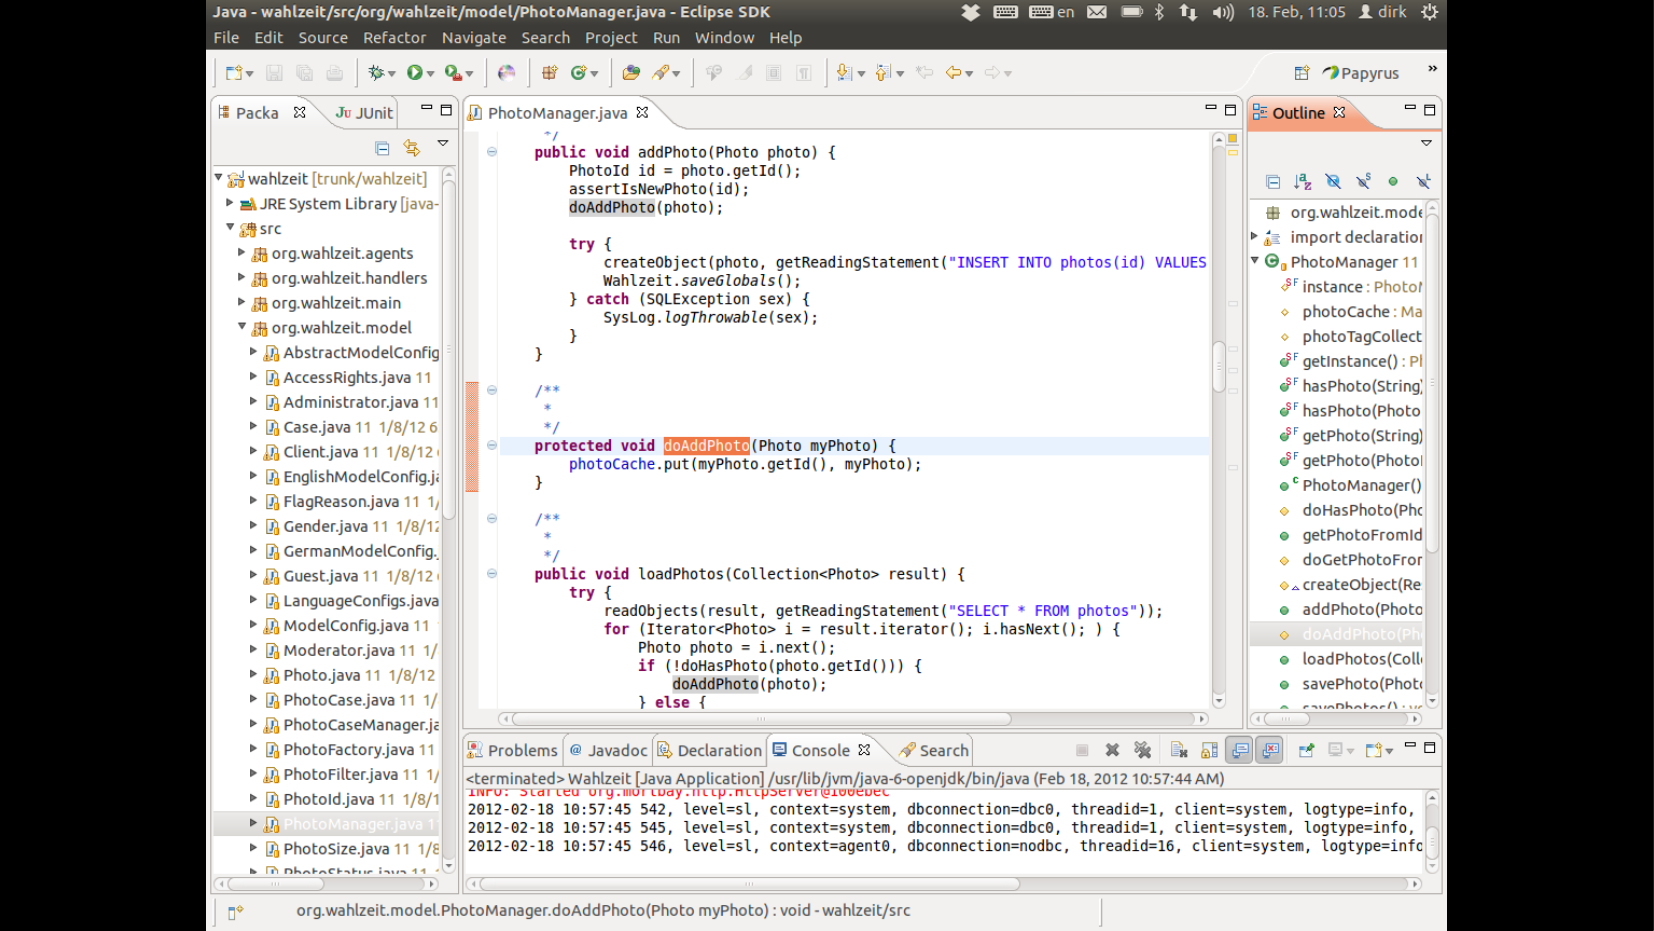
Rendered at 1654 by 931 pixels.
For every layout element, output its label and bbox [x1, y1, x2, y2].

picture [206, 0, 1447, 931]
